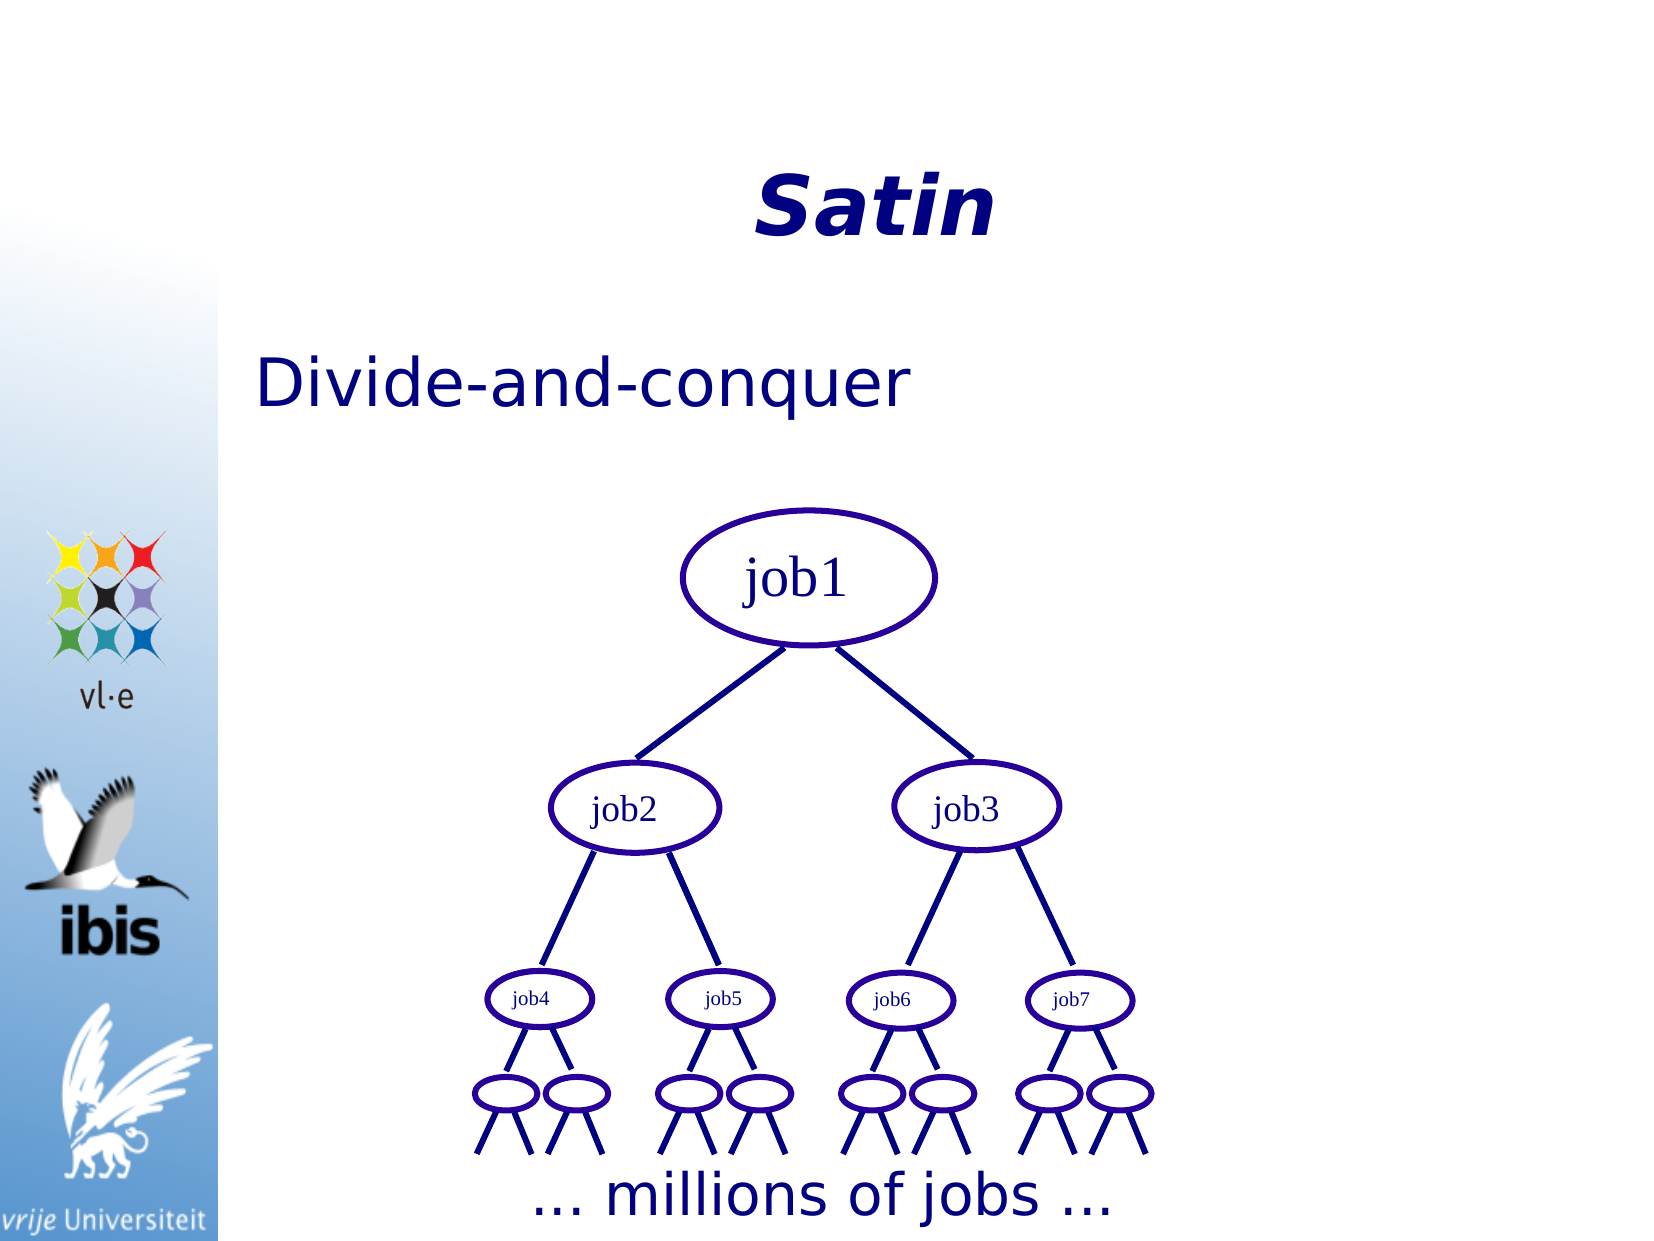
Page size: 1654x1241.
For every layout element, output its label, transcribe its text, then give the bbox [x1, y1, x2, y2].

text_box job5 [704, 987, 785, 1021]
text_box ... millions of jobs ... [530, 1161, 1117, 1230]
text_box [682, 510, 936, 646]
text_box [474, 1076, 538, 1111]
text_box [728, 1076, 792, 1111]
text_box job6 [873, 988, 941, 1017]
text_box job2 [591, 788, 699, 834]
text_box job3 [932, 788, 1041, 834]
text_box [911, 1076, 975, 1111]
text_box [840, 1076, 904, 1111]
picture [0, 0, 218, 1241]
text_box [545, 1076, 609, 1111]
text_box [1088, 1076, 1152, 1111]
title Satin [219, 102, 1534, 311]
text_box [1018, 1076, 1081, 1111]
text_box [657, 1076, 721, 1111]
text_box [848, 972, 954, 1029]
text_box [487, 970, 593, 1028]
list Divide-and-conquer [236, 344, 1534, 1196]
text_box [894, 761, 1060, 851]
text_box [1027, 972, 1133, 1029]
text_box job4 [512, 986, 580, 1015]
text_box job1 [744, 544, 847, 610]
text_box [550, 762, 720, 853]
text_box [668, 971, 768, 1028]
text_box job7 [1052, 988, 1120, 1017]
